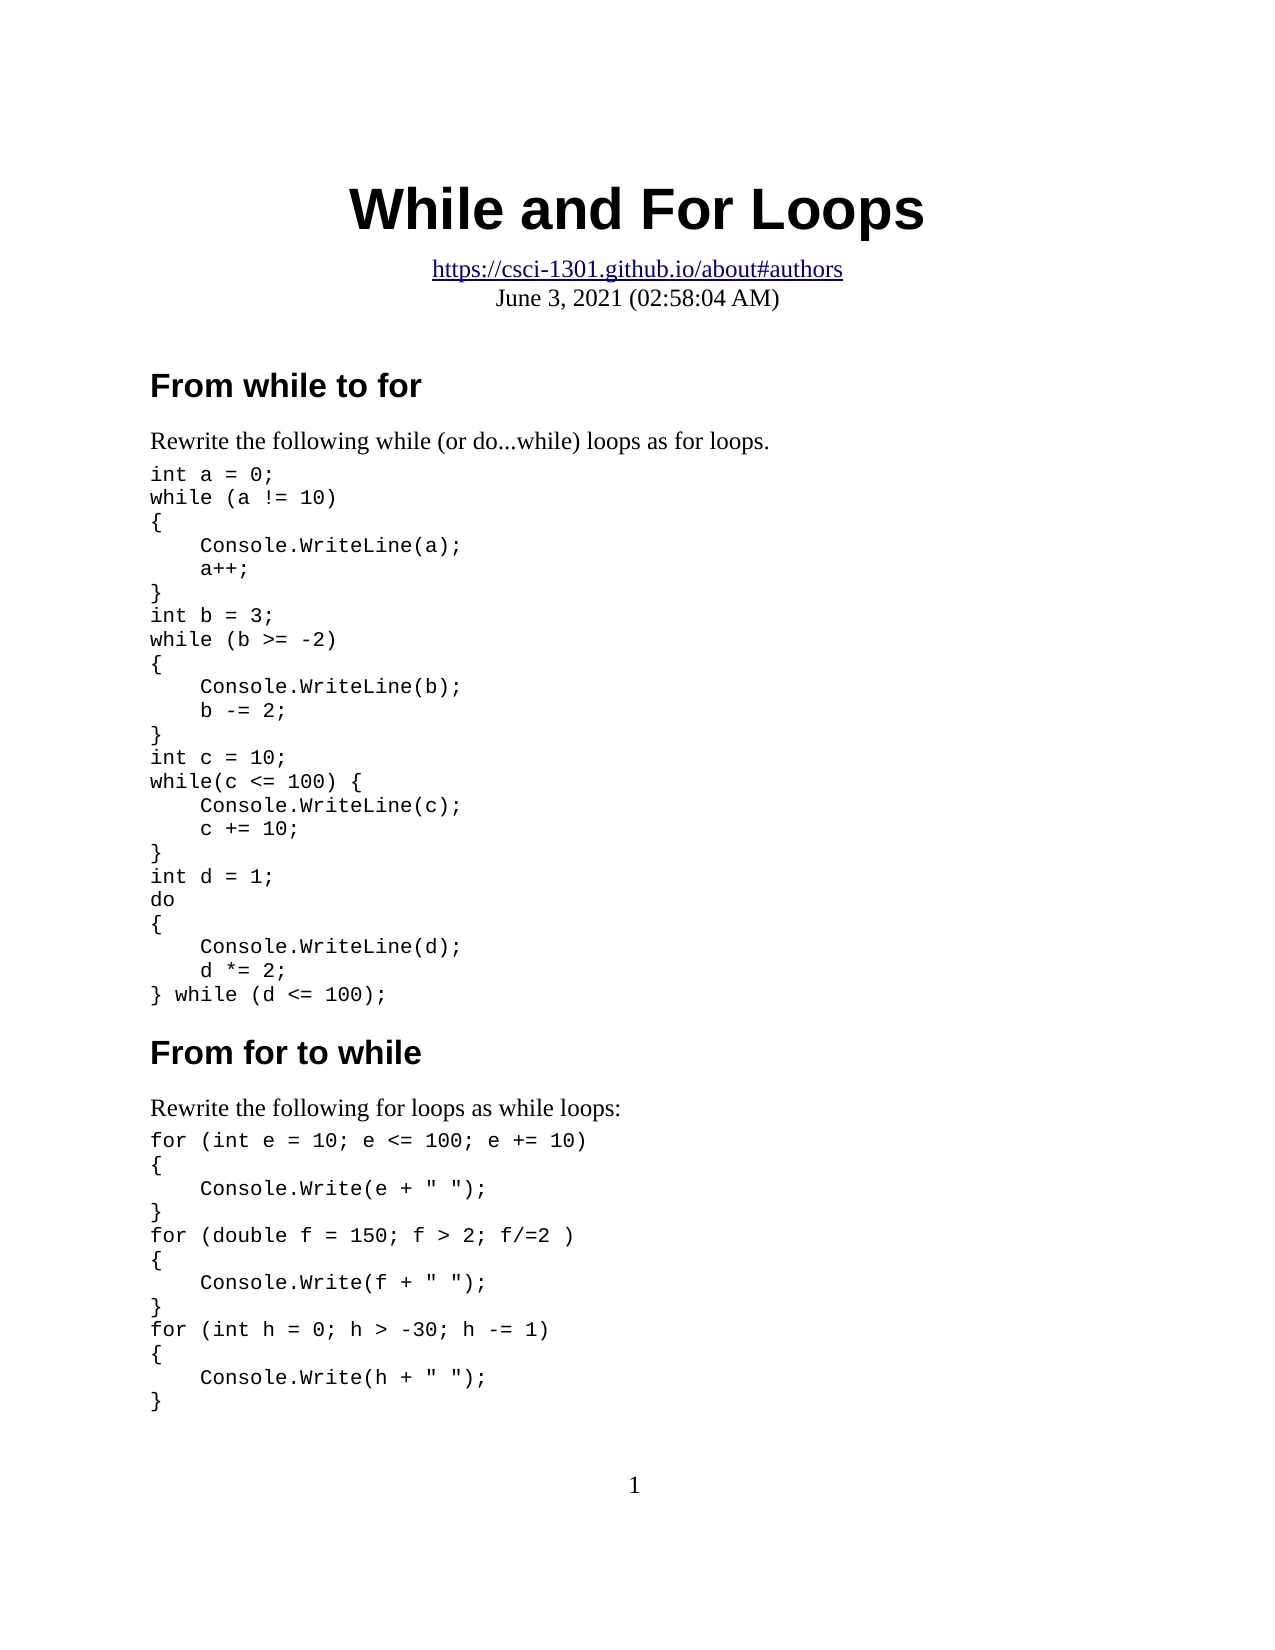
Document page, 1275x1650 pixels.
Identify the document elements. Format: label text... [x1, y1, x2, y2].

text } [150, 1201, 1125, 1225]
text int c = 10; [150, 747, 1125, 771]
text while(c <= 100) { [150, 771, 1125, 795]
text Rewrite the following while (or do...while) loops as for loops. [150, 426, 1125, 455]
text while (b >= -2) [150, 629, 1125, 653]
text { [150, 511, 1125, 534]
text { [150, 1248, 1125, 1272]
text do [150, 889, 1125, 913]
text } [150, 1390, 1125, 1414]
text while (a != 10) [150, 487, 1125, 511]
text } while (d <= 100); [150, 984, 1125, 1007]
subtitle From while to for [150, 366, 1125, 404]
text int d = 1; [150, 866, 1125, 889]
subtitle From for to while [150, 1032, 1125, 1071]
text Rewrite the following for loops as while loops: [150, 1093, 1125, 1121]
text Console.Write(e + " "); [150, 1178, 1125, 1201]
text } [150, 842, 1125, 866]
text for (double f = 150; f > 2; f/=2 ) [150, 1225, 1125, 1248]
text Console.WriteLine(d); [150, 937, 1125, 960]
text b -= 2; [150, 700, 1125, 724]
text Console.WriteLine(c); [150, 795, 1125, 818]
text d *= 2; [150, 960, 1125, 984]
text June 3, 2021 (02:58:04 AM) [150, 283, 1125, 312]
text { [150, 653, 1125, 676]
text for (int e = 10; e <= 100; e += 10) [150, 1130, 1125, 1154]
text https://csci-1301.github.io/about#authors [150, 254, 1125, 283]
title While and For Loops [150, 175, 1125, 242]
text c += 10; [150, 818, 1125, 842]
text for (int h = 0; h > -30; h -= 1) [150, 1319, 1125, 1343]
text a++; [150, 558, 1125, 582]
text Console.WriteLine(a); [150, 534, 1125, 558]
text Console.Write(f + " "); [150, 1272, 1125, 1296]
text } [150, 582, 1125, 606]
text } [150, 1296, 1125, 1319]
text { [150, 1343, 1125, 1367]
text { [150, 913, 1125, 937]
text Console.Write(h + " "); [150, 1367, 1125, 1390]
text { [150, 1154, 1125, 1178]
text } [150, 724, 1125, 747]
text int b = 3; [150, 606, 1125, 629]
text int a = 0; [150, 464, 1125, 487]
text Console.WriteLine(b); [150, 676, 1125, 700]
